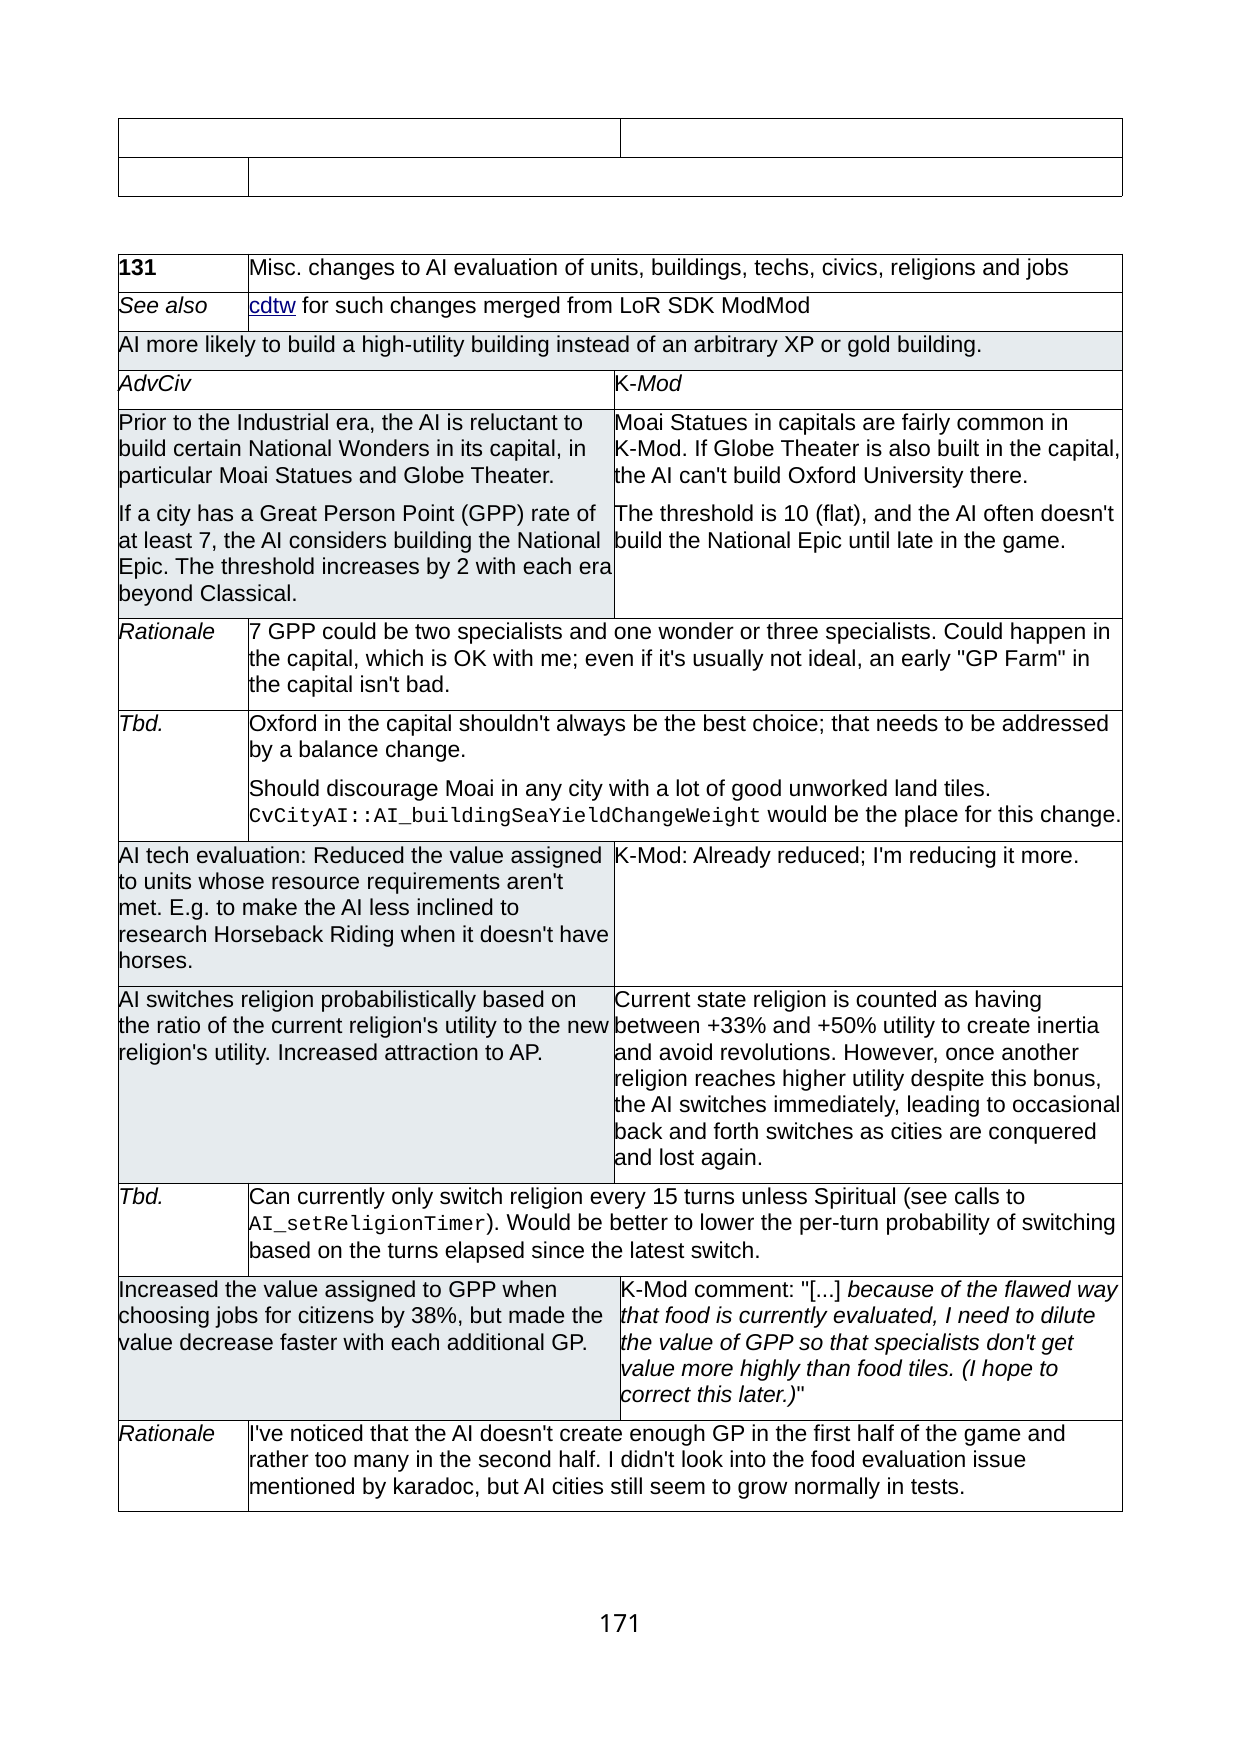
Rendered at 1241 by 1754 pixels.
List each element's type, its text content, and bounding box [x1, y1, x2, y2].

table_cell [249, 158, 1122, 196]
table_cell K-Mod [615, 371, 1122, 409]
table_cell K-Mod: Already reduced; I'm reducing it more. [615, 842, 1122, 986]
table_cell I've noticed that the AI doesn't create enough GP in the first half of the game and rather too many in the second half. I didn't look into the food evaluation issue mentioned by karadoc, but AI cities still seem to grow normally in tests. [249, 1421, 1122, 1511]
table_cell Increased the value assigned to GPP when choosing jobs for citizens by 38%, but made the value decrease faster with each additional GP. [119, 1277, 620, 1420]
table_cell AI switches religion probabilistically based on the ratio of the current religion's utility to the new religion's utility. Increased attraction to AP. [119, 987, 614, 1183]
table_cell Rationale [119, 1421, 248, 1511]
table_cell Tbd. [119, 711, 248, 841]
table_cell [119, 119, 620, 157]
table_header Misc. changes to AI evaluation of units, buildings, techs, civics, religions and jobs [249, 255, 1122, 292]
table_cell AI more likely to build a high-utility building instead of an arbitrary XP or gold building. [119, 332, 1122, 370]
table_cell Current state religion is counted as having between +33% and +50% utility to create inertia and avoid revolutions. However, once another religion reaches higher utility despite this bonus, the AI switches immediately, leading to occasional back and forth switches as cities are conquered and lost again. [615, 987, 1122, 1183]
table_cell cdtw for such changes merged from LoR SDK ModMod [249, 293, 1122, 331]
table_cell [119, 158, 248, 196]
table_cell [621, 119, 1122, 157]
table_cell AI tech evaluation: Reduced the value assigned to units whose resource requirements aren't met. E.g. to make the AI less inclined to research Horseback Riding when it doesn't have horses. [119, 842, 614, 986]
table_cell Oxford in the capital shouldn't always be the best choice; that needs to be addressed by a balance change. Should discourage Moai in any city with a lot of good unworked land tiles. CvCityAI::AI_buildingSeaYieldChangeWeight would be the place for this change. [249, 711, 1122, 841]
table_cell Can currently only switch religion every 15 turns unless Spiritual (see calls to AI_setReligionTimer). Would be better to lower the per-turn probability of switching based on the turns elapsed since the latest switch. [249, 1184, 1122, 1276]
table_cell Prior to the Industrial era, the AI is reluctant to build certain National Wonders in its capital, in particular Moai Statues and Globe Theater. If a city has a Great Person Point (GPP) rate of at least 7, the AI considers building the National Epic. The threshold increases by 2 with each era beyond Classical. [119, 410, 614, 618]
table_cell Rationale [119, 619, 248, 710]
table_cell K-Mod comment: "[...] because of the flawed way that food is currently evaluated, I need to dilute the value of GPP so that specialists don't get value more highly than food tiles. (I hope to correct this later.)" [621, 1277, 1122, 1420]
table_cell 7 GPP could be two specialists and one wonder or three specialists. Could happen in the capital, which is OK with me; even if it's usually not ideal, an early "GP Farm" in the capital isn't bad. [249, 619, 1122, 710]
table_cell Moai Statues in capitals are fairly common in K‑Mod. If Globe Theater is also built in the capital, the AI can't build Oxford University there. The threshold is 10 (flat), and the AI often doesn't build the National Epic until late in the game. [615, 410, 1122, 618]
table_cell See also [119, 293, 248, 331]
table_header 131 [119, 255, 248, 292]
table_cell Tbd. [119, 1184, 248, 1276]
table_cell AdvCiv [119, 371, 614, 409]
